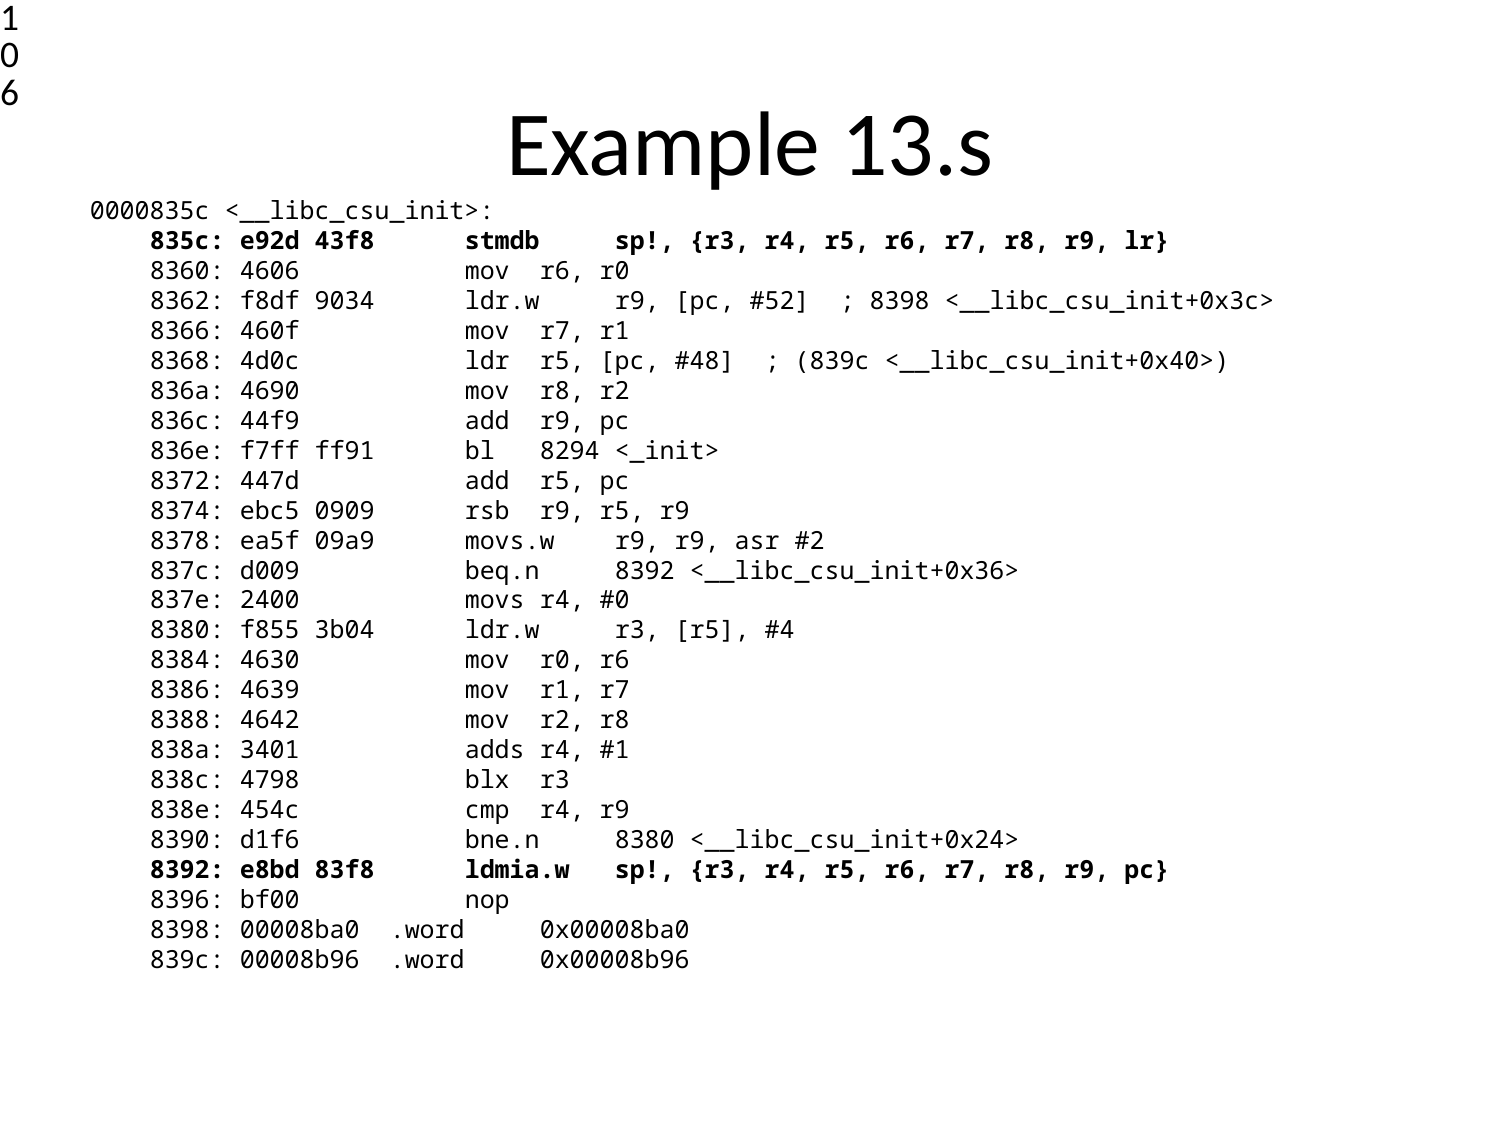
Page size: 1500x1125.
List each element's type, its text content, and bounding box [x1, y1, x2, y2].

text_box 0000835c <__libc_csu_init>: 835c: e92d 43f8 stmdb sp!, {r3, r4, r5, r6, r7, r8, r9, lr} 8360: 4606 mov r6, r0 8362: f8df 9034 ldr.w r9, [pc, #52] ; 8398 <__libc_csu_init+0x3c> 8366: 460f mov r7, r1 8368: 4d0c ldr r5, [pc, #48] ; (839c <__libc_csu_init+0x40>) 836a: 4690 mov r8, r2 836c: 44f9 add r9, pc 836e: f7ff ff91 bl 8294 <_init> 8372: 447d add r5, pc 8374: ebc5 0909 rsb r9, r5, r9 8378: ea5f 09a9 movs.w r9, r9, asr #2 837c: d009 beq.n 8392 <__libc_csu_init+0x36> 837e: 2400 movs r4, #0 8380: f855 3b04 ldr.w r3, [r5], #4 8384: 4630 mov r0, r6 8386: 4639 mov r1, r7 8388: 4642 mov r2, r8 838a: 3401 adds r4, #1 838c: 4798 blx r3 838e: 454c cmp r4, r9 8390: d1f6 bne.n 8380 <__libc_csu_init+0x24> 8392: e8bd 83f8 ldmia.w sp!, {r3, r4, r5, r6, r7, r8, r9, pc} 8396: bf00 nop 8398: 00008ba0 .word 0x00008ba0 839c: 00008b96 .word 0x00008b96 [75, 187, 1463, 981]
title Example 13.s [75, 45, 1425, 187]
